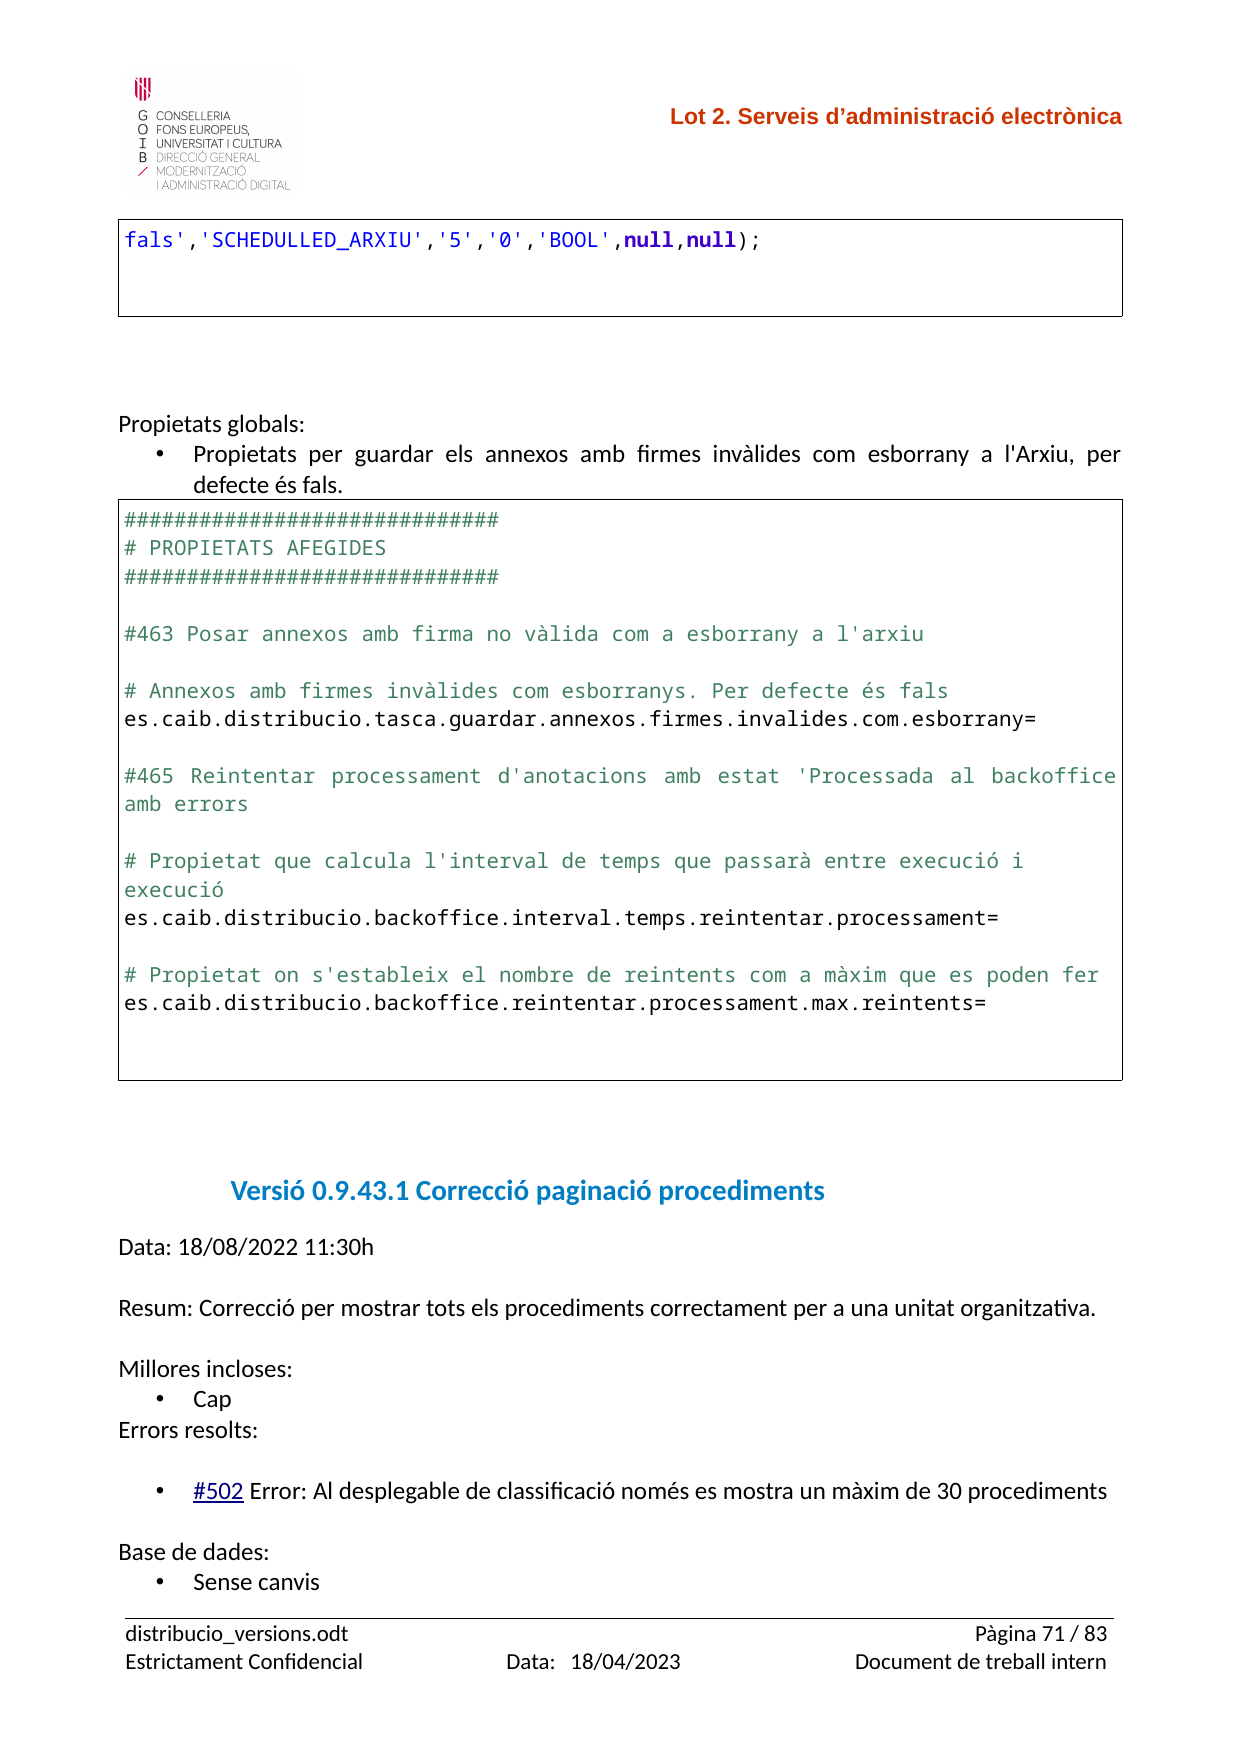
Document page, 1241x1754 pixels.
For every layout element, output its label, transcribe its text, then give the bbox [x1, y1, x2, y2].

list Propietats per guardar els annexos amb firmes invàlides com esborrany a l'Arxiu, per defecte és fals. [156, 438, 1122, 499]
text Propietats globals: [118, 408, 1122, 438]
text Resum: Correcció per mostrar tots els procediments correctament per a una unitat organitzativa. [118, 1292, 1122, 1322]
list Sense canvis [156, 1567, 1122, 1597]
text Millores incloses: [118, 1353, 1122, 1383]
list Cap [156, 1383, 1122, 1414]
text Errors resolts: [118, 1414, 1122, 1444]
text Base de dades: [118, 1536, 1122, 1567]
picture [126, 70, 299, 197]
subtitle Versió 0.9.43.1 Correcció paginació procediments [153, 1172, 1122, 1207]
list #502 Error: Al desplegable de classificació només es mostra un màxim de 30 procediments [156, 1475, 1122, 1506]
table_header fals','SCHEDULLED_ARXIU','5','0','BOOL',null,null); [119, 220, 1122, 316]
text Data: 18/08/2022 11:30h [118, 1231, 1122, 1261]
table_header ############################## # PROPIETATS AFEGIDES ############################## #463 Posar annexos amb firma no vàlida com a esborrany a l'arxiu # Annexos amb firmes invàlides com esborranys. Per defecte és fals es.caib.distribucio.tasca.guardar.annexos.firmes.invalides.com.esborrany= #465 Reintentar processament d'anotacions amb estat 'Processada al backoffice amb errors # Propietat que calcula l'interval de temps que passarà entre execució i execució es.caib.distribucio.backoffice.interval.temps.reintentar.processament= # Propietat on s'estableix el nombre de reintents com a màxim que es poden fer es.caib.distribucio.backoffice.reintentar.processament.max.reintents= [119, 500, 1122, 1079]
